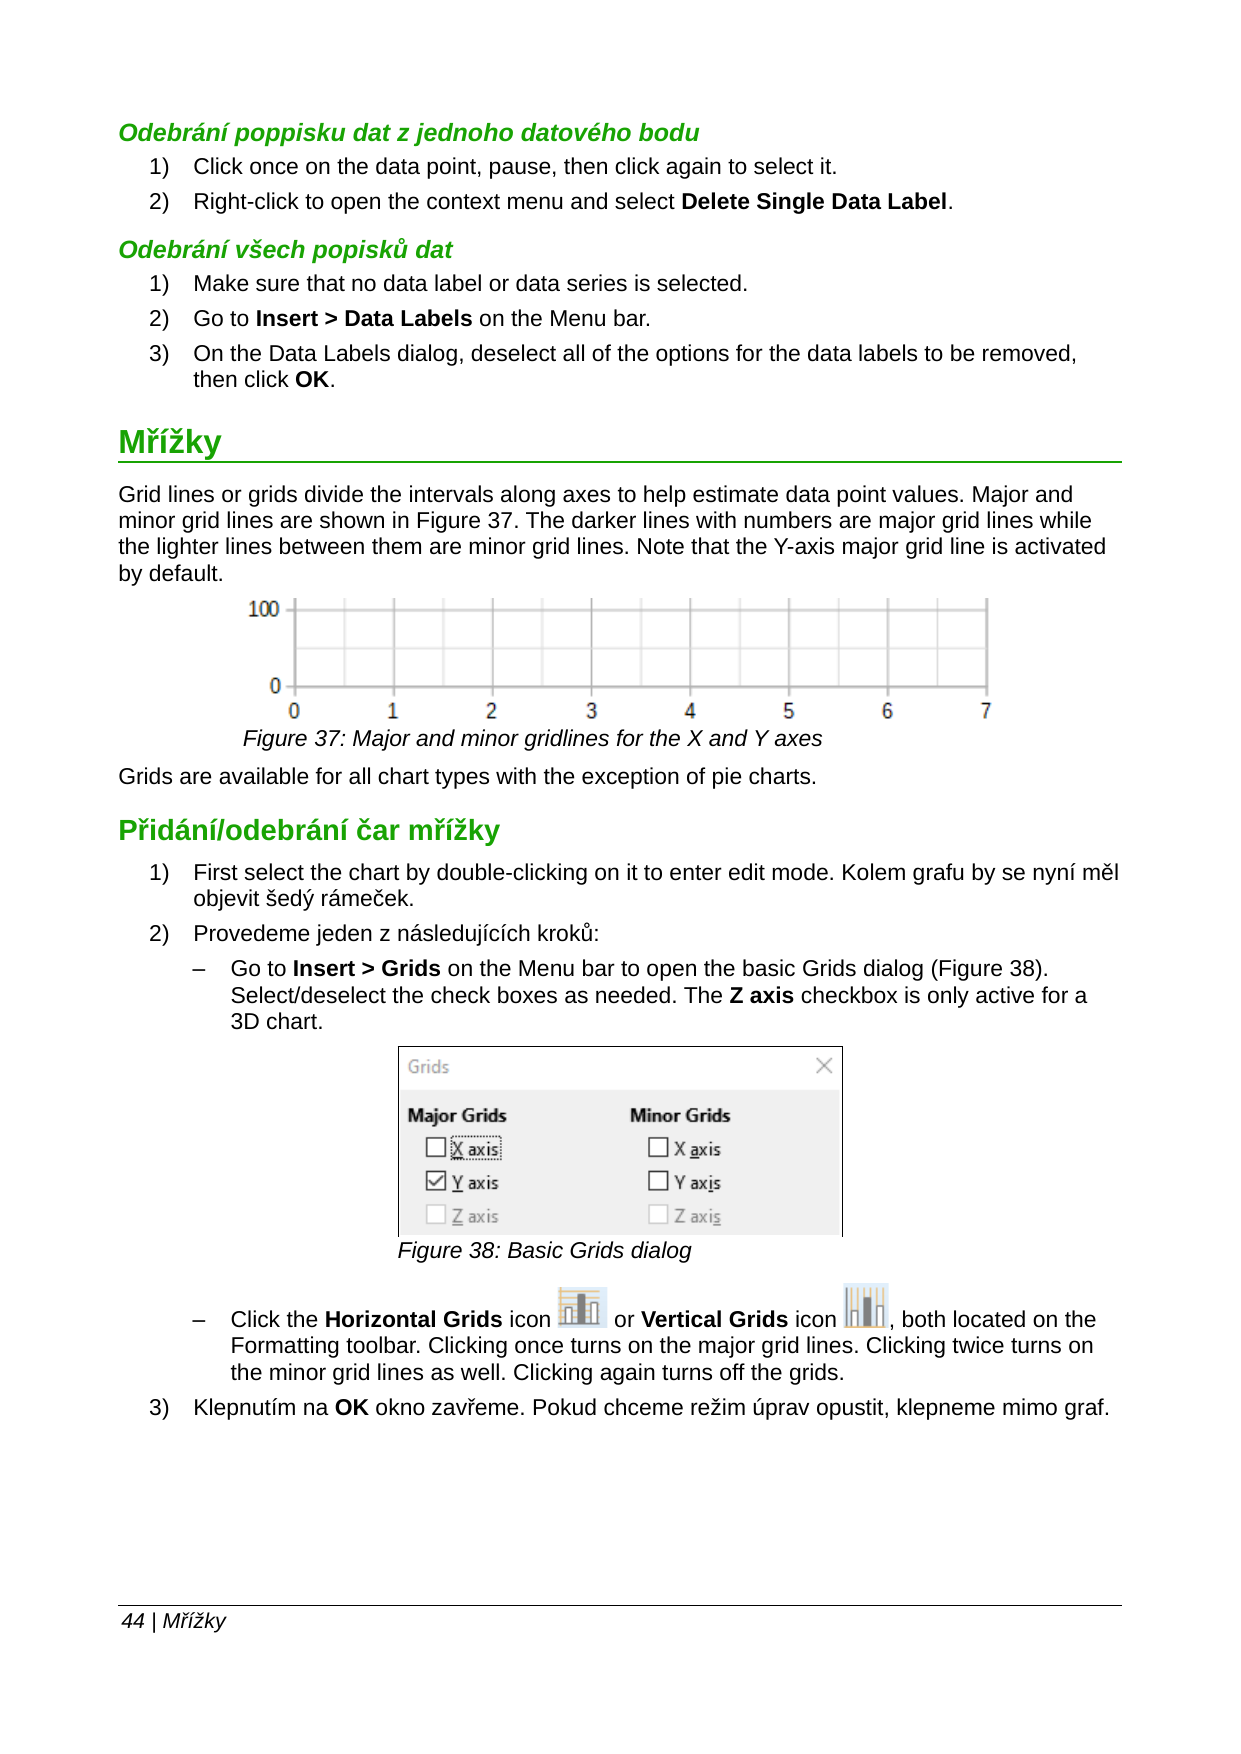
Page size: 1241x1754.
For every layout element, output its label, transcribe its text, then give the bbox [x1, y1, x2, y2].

picture [242, 598, 998, 725]
subtitle Odebrání poppisku dat z jednoho datového bodu [118, 118, 1122, 147]
list Go to Insert > Data Labels on the Menu bar. [169, 305, 1122, 331]
list Make sure that no data label or data series is selected. [169, 270, 1122, 296]
picture [843, 1283, 889, 1328]
text Figure 37: Major and minor gridlines for the X and Y axes [243, 725, 997, 751]
text Grids are available for all chart types with the exception of pie charts. [118, 763, 1122, 790]
text Figure 38: Basic Grids dialog [397, 1235, 843, 1263]
list Click the Horizontal Grids icon or Vertical Grids icon , both located on the Formatting toolbar. Clicking once turns on the major grid lines. Clicking twice turns on the minor grid lines as well. Clicking again turns off the grids. [192, 1284, 1122, 1385]
subtitle Přidání/odebrání čar mřížky [118, 813, 1122, 847]
list Go to Insert > Grids on the Menu bar to open the basic Grids dialog (Figure 38). Select/deselect the check boxes as needed. The Z axis checkbox is only active for a 3D chart. [192, 955, 1122, 1034]
subtitle Mřížky [118, 422, 1122, 461]
text Grid lines or grids divide the intervals along axes to help estimate data point values. Major and minor grid lines are shown in Figure 37. The darker lines with numbers are major grid lines while the lighter lines between them are minor grid lines. Note that the Y-axis major grid line is activated by default. [118, 481, 1122, 586]
subtitle Odebrání všech popisků dat [118, 235, 1122, 264]
list Klepnutím na OK okno zavřeme. Pokud chceme režim úprav opustit, klepneme mimo graf. [169, 1394, 1122, 1420]
list Provedeme jeden z následujících kroků: [169, 920, 1122, 947]
list First select the chart by double-clicking on it to enter edit mode. Kolem grafu by se nyní měl objevit šedý rámeček. [169, 859, 1122, 911]
picture [557, 1287, 608, 1328]
list Click once on the data point, pause, then click again to select it. [169, 153, 1122, 179]
list On the Data Labels dialog, deselect all of the options for the data labels to be removed, then click OK. [169, 340, 1122, 393]
list Right-click to open the context menu and select Delete Single Data Label. [169, 188, 1122, 214]
picture [400, 1049, 840, 1235]
